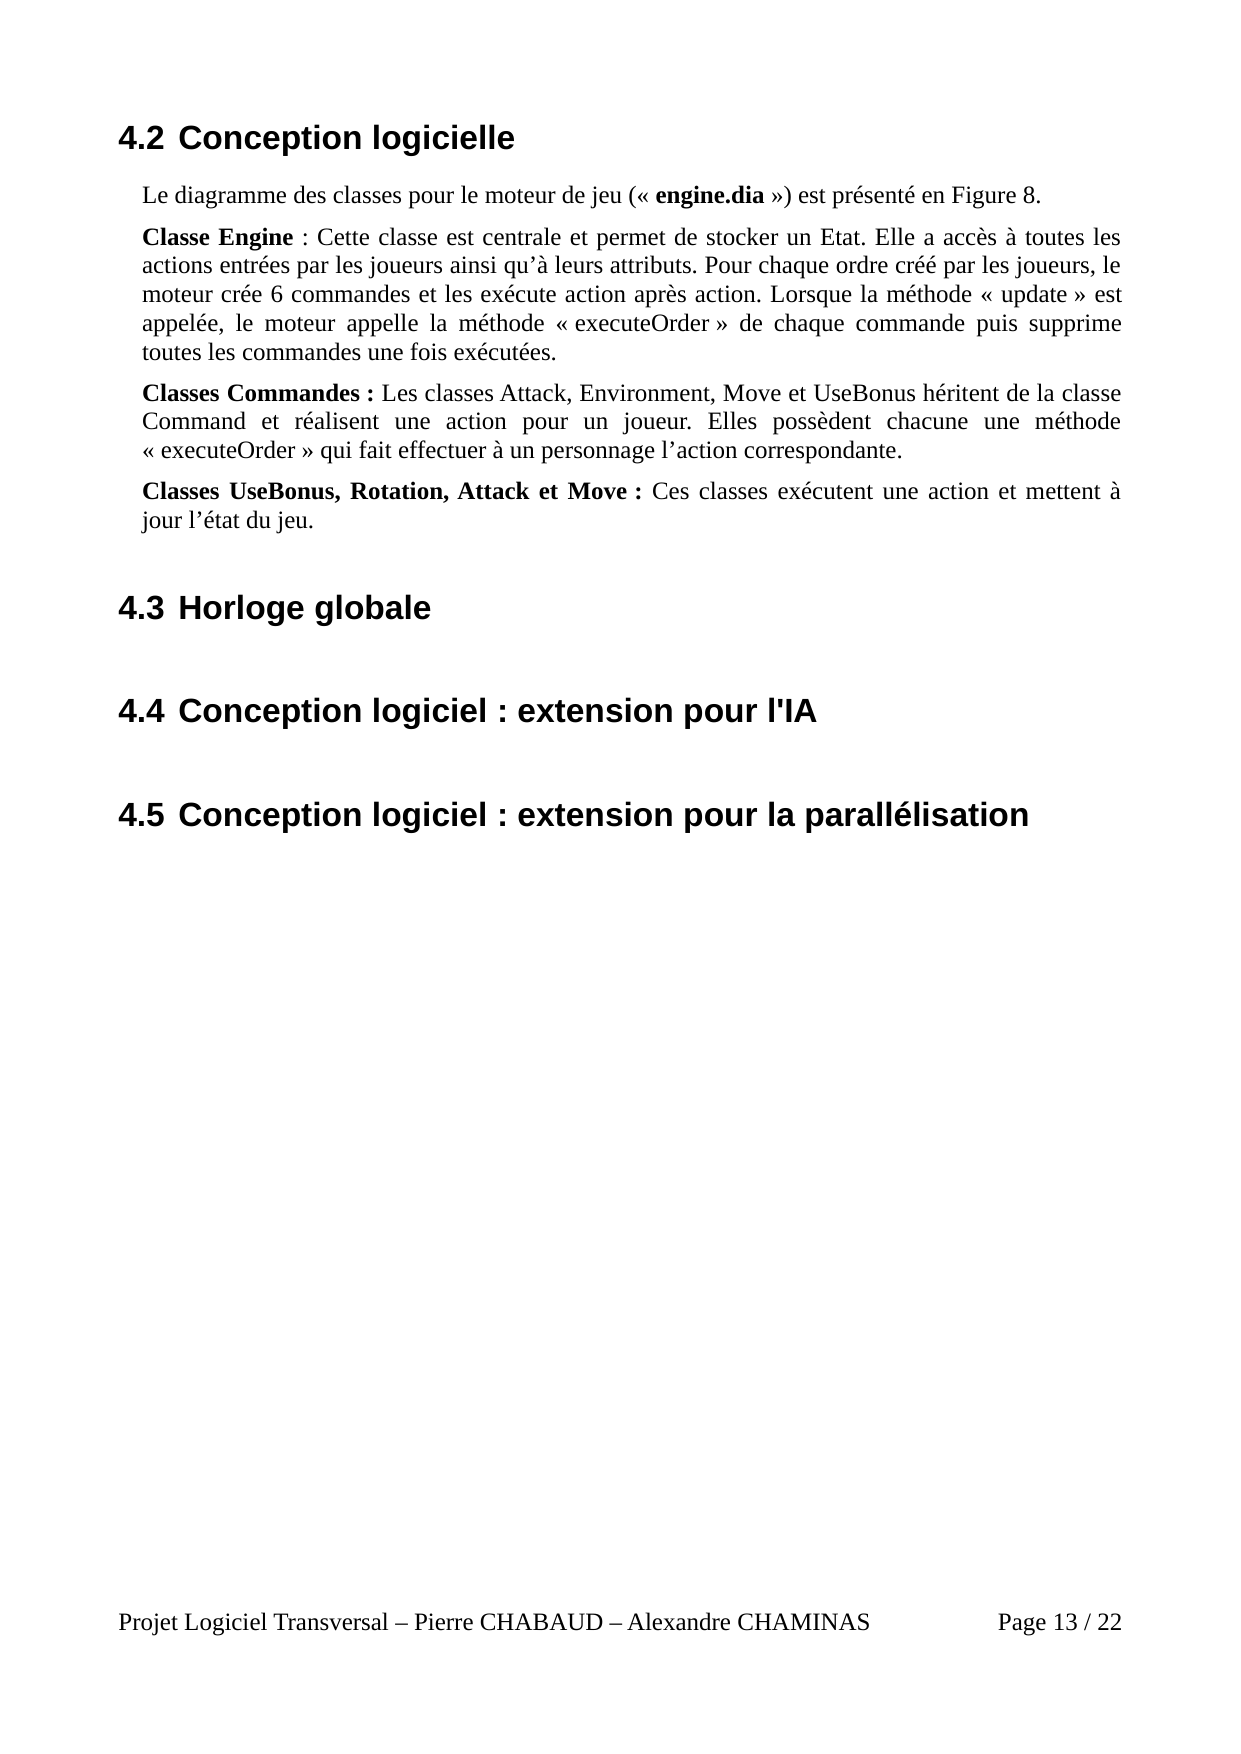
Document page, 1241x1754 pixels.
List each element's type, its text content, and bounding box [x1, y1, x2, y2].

text Classe Engine : Cette classe est centrale et permet de stocker un Etat. Elle a accès à toutes les actions entrées par les joueurs ainsi qu’à leurs attributs. Pour chaque ordre créé par les joueurs, le moteur crée 6 commandes et les exécute action après action. Lorsque la méthode « update » est appelée, le moteur appelle la méthode « executeOrder » de chaque commande puis supprime toutes les commandes une fois exécutées. [142, 222, 1122, 365]
text Le diagramme des classes pour le moteur de jeu (« engine.dia ») est présenté en Figure 8. [142, 180, 1122, 209]
text Classes Commandes : Les classes Attack, Environment, Move et UseBonus héritent de la classe Command et réalisent une action pour un joueur. Elles possèdent chacune une méthode « executeOrder » qui fait effectuer à un personnage l’action correspondante. [142, 378, 1122, 464]
subtitle Conception logicielle [118, 118, 1122, 157]
subtitle Horloge globale [118, 588, 1122, 626]
text Classes UseBonus, Rotation, Attack et Move : Ces classes exécutent une action et mettent à jour l’état du jeu. [142, 476, 1122, 534]
subtitle Conception logiciel : extension pour l'IA [118, 691, 1122, 730]
subtitle Conception logiciel : extension pour la parallélisation [118, 795, 1122, 833]
